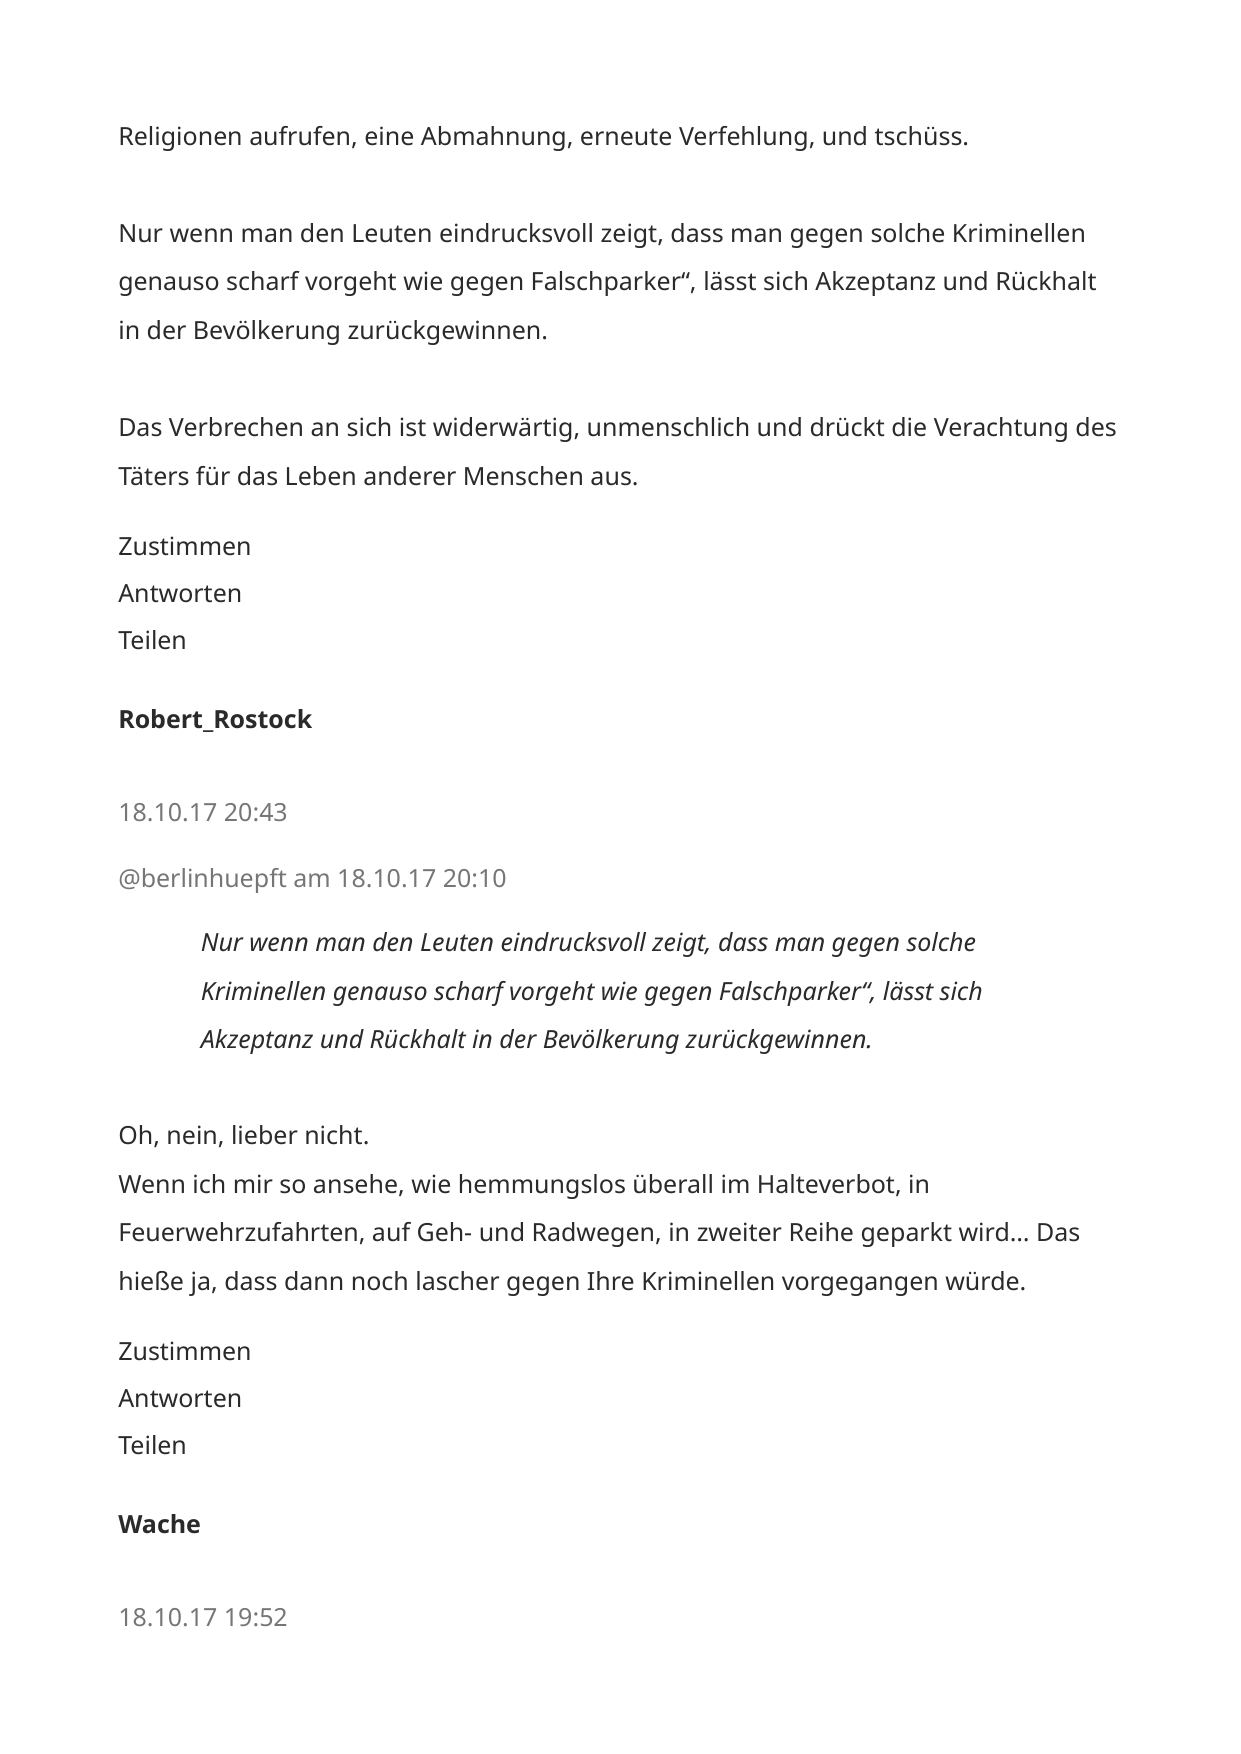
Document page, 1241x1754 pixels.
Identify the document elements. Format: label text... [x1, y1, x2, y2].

text Nur wenn man den Leuten eindrucksvoll zeigt, dass man gegen solche Kriminellen genauso scharf vorgeht wie gegen Falschparker“, lässt sich Akzeptanz und Rückhalt in der Bevölkerung zurückgewinnen. [201, 925, 1063, 1056]
text Antworten [118, 1380, 1122, 1414]
text Oh, nein, lieber nicht. Wenn ich mir so ansehe, wie hemmungslos überall im Halteverbot, in Feuerwehrzufahrten, auf Geh- und Radwegen, in zweiter Reihe geparkt wird… Das hieße ja, dass dann noch lascher gegen Ihre Kriminellen vorgegangen würde. [118, 1118, 1122, 1298]
text Teilen [118, 622, 1122, 656]
text 18.10.17 20:43 [118, 795, 1117, 829]
text Religionen aufrufen, eine Abmahnung, erneute Verfehlung, und tschüss. Nur wenn man den Leuten eindrucksvoll zeigt, dass man gegen solche Kriminellen genauso scharf vorgeht wie gegen Falschparker“, lässt sich Akzeptanz und Rückhalt in der Bevölkerung zurückgewinnen. Das Verbrechen an sich ist widerwärtig, unmenschlich und drückt die Verachtung des Täters für das Leben anderer Menschen aus. [118, 118, 1122, 493]
text Teilen [118, 1427, 1122, 1461]
text Zustimmen [118, 528, 1122, 562]
text Wache [118, 1507, 1114, 1541]
text @berlinhuepft am 18.10.17 20:10 [118, 861, 1122, 895]
text Zustimmen [118, 1333, 1122, 1367]
text 18.10.17 19:52 [118, 1600, 1117, 1634]
text Robert_Rostock [118, 702, 1114, 736]
text Antworten [118, 575, 1122, 609]
